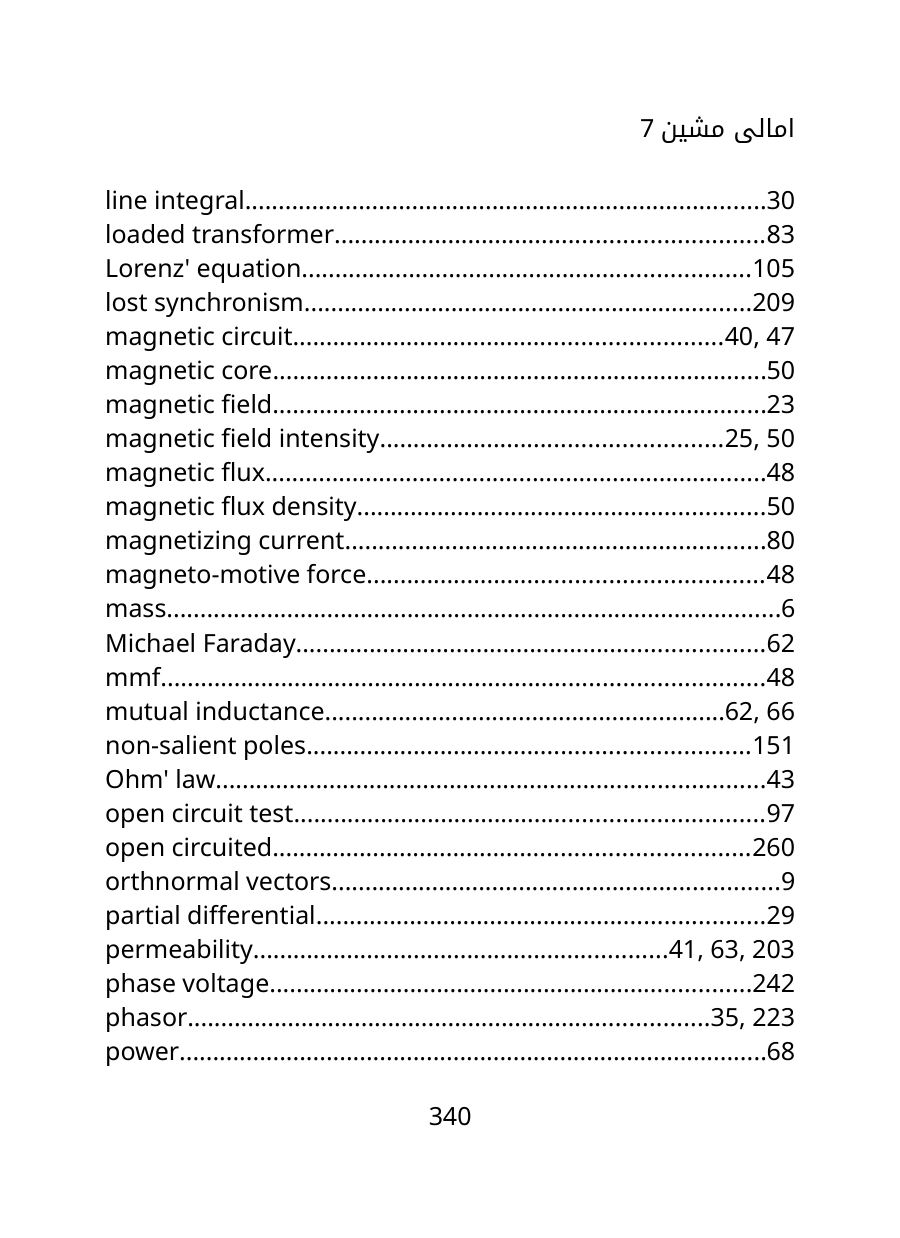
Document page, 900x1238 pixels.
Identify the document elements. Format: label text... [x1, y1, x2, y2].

text magnetic circuit 40, 47 [105, 319, 795, 353]
text mmf 48 [105, 659, 795, 693]
text Michael Faraday 62 [105, 625, 795, 659]
text power 68 [105, 1034, 795, 1068]
text line integral 30 [105, 182, 795, 216]
text phasor 35, 223 [105, 1000, 795, 1034]
text Ohm' law 43 [105, 761, 795, 796]
text open circuited 260 [105, 829, 795, 864]
text lost synchronism 209 [105, 284, 795, 319]
text orthnormal vectors 9 [105, 864, 795, 898]
text magneto-motive force 48 [105, 557, 795, 591]
text magnetic flux 48 [105, 455, 795, 489]
text open circuit test 97 [105, 796, 795, 829]
text magnetic core 50 [105, 353, 795, 387]
text magnetizing current 80 [105, 523, 795, 557]
text permeability 41, 63, 203 [105, 932, 795, 966]
text mass 6 [105, 591, 795, 625]
text partial differential 29 [105, 898, 795, 932]
text mutual inductance 62, 66 [105, 693, 795, 727]
text non-salient poles 151 [105, 727, 795, 761]
text magnetic field 23 [105, 387, 795, 421]
text magnetic flux density 50 [105, 489, 795, 523]
text Lorenz' equation 105 [105, 251, 795, 284]
text magnetic field intensity 25, 50 [105, 421, 795, 455]
text loaded transformer 83 [105, 216, 795, 251]
text phase voltage 242 [105, 966, 795, 1000]
